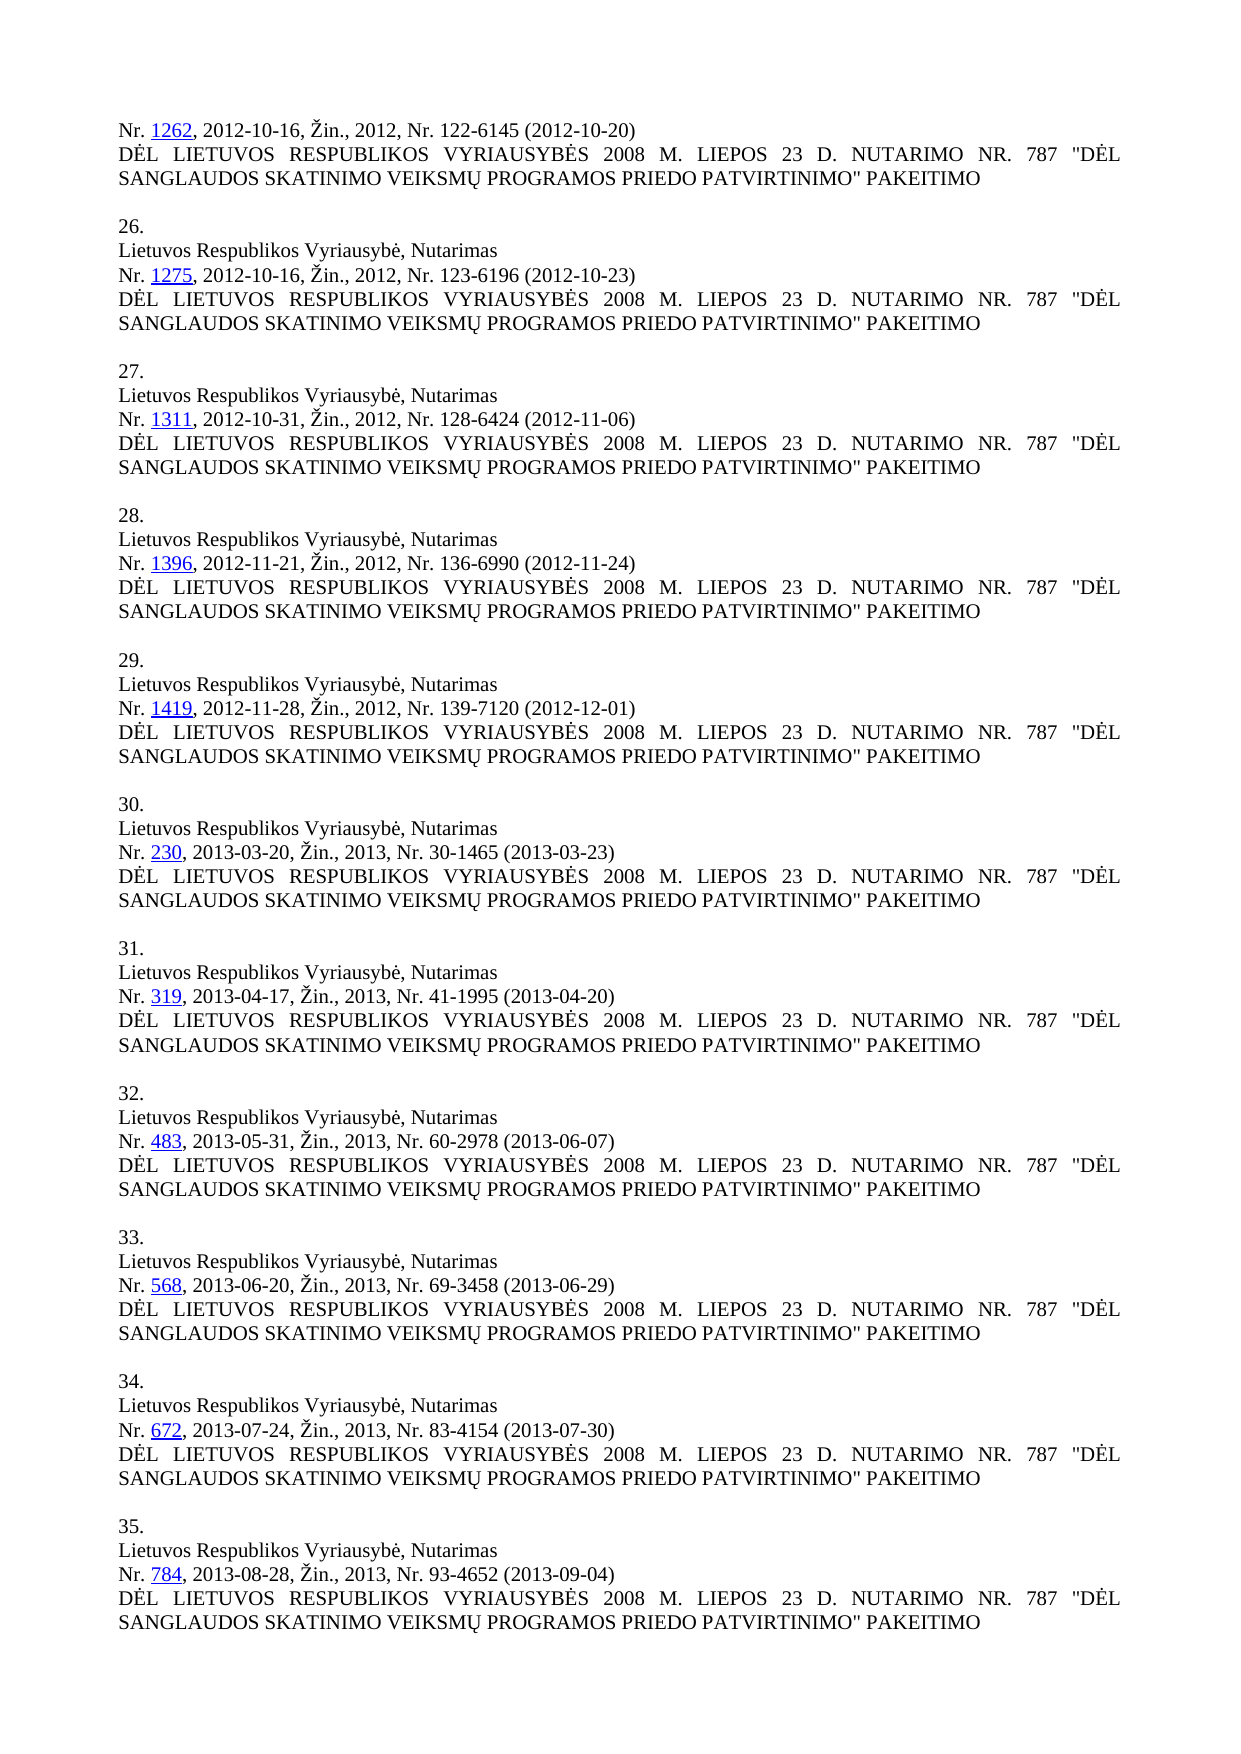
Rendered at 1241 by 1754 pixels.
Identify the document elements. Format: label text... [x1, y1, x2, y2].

text 30. [118, 792, 1122, 816]
text 31. [118, 936, 1122, 960]
text Nr. 483, 2013-05-31, Žin., 2013, Nr. 60-2978 (2013-06-07) [118, 1129, 1122, 1153]
text 27. [118, 359, 1122, 383]
text Lietuvos Respublikos Vyriausybė, Nutarimas [118, 527, 1122, 551]
text 26. [118, 214, 1122, 238]
text 28. [118, 503, 1122, 527]
text Lietuvos Respublikos Vyriausybė, Nutarimas [118, 383, 1122, 407]
text Nr. 568, 2013-06-20, Žin., 2013, Nr. 69-3458 (2013-06-29) [118, 1273, 1122, 1297]
text DĖL LIETUVOS RESPUBLIKOS VYRIAUSYBĖS 2008 M. LIEPOS 23 D. NUTARIMO NR. 787 "DĖL SANGLAUDOS SKATINIMO VEIKSMŲ PROGRAMOS PRIEDO PATVIRTINIMO" PAKEITIMO [118, 1442, 1122, 1490]
text DĖL LIETUVOS RESPUBLIKOS VYRIAUSYBĖS 2008 M. LIEPOS 23 D. NUTARIMO NR. 787 "DĖL SANGLAUDOS SKATINIMO VEIKSMŲ PROGRAMOS PRIEDO PATVIRTINIMO" PAKEITIMO [118, 720, 1122, 768]
text DĖL LIETUVOS RESPUBLIKOS VYRIAUSYBĖS 2008 M. LIEPOS 23 D. NUTARIMO NR. 787 "DĖL SANGLAUDOS SKATINIMO VEIKSMŲ PROGRAMOS PRIEDO PATVIRTINIMO" PAKEITIMO [118, 142, 1122, 190]
text DĖL LIETUVOS RESPUBLIKOS VYRIAUSYBĖS 2008 M. LIEPOS 23 D. NUTARIMO NR. 787 "DĖL SANGLAUDOS SKATINIMO VEIKSMŲ PROGRAMOS PRIEDO PATVIRTINIMO" PAKEITIMO [118, 1586, 1122, 1634]
text 35. [118, 1514, 1122, 1538]
text 34. [118, 1369, 1122, 1393]
text Nr. 1262, 2012-10-16, Žin., 2012, Nr. 122-6145 (2012-10-20) [118, 118, 1122, 142]
text DĖL LIETUVOS RESPUBLIKOS VYRIAUSYBĖS 2008 M. LIEPOS 23 D. NUTARIMO NR. 787 "DĖL SANGLAUDOS SKATINIMO VEIKSMŲ PROGRAMOS PRIEDO PATVIRTINIMO" PAKEITIMO [118, 287, 1122, 335]
text 32. [118, 1081, 1122, 1105]
text DĖL LIETUVOS RESPUBLIKOS VYRIAUSYBĖS 2008 M. LIEPOS 23 D. NUTARIMO NR. 787 "DĖL SANGLAUDOS SKATINIMO VEIKSMŲ PROGRAMOS PRIEDO PATVIRTINIMO" PAKEITIMO [118, 1297, 1122, 1345]
text Lietuvos Respublikos Vyriausybė, Nutarimas [118, 1105, 1122, 1129]
text Nr. 784, 2013-08-28, Žin., 2013, Nr. 93-4652 (2013-09-04) [118, 1562, 1122, 1586]
text Nr. 319, 2013-04-17, Žin., 2013, Nr. 41-1995 (2013-04-20) [118, 984, 1122, 1008]
text DĖL LIETUVOS RESPUBLIKOS VYRIAUSYBĖS 2008 M. LIEPOS 23 D. NUTARIMO NR. 787 "DĖL SANGLAUDOS SKATINIMO VEIKSMŲ PROGRAMOS PRIEDO PATVIRTINIMO" PAKEITIMO [118, 575, 1122, 623]
text Lietuvos Respublikos Vyriausybė, Nutarimas [118, 672, 1122, 696]
text DĖL LIETUVOS RESPUBLIKOS VYRIAUSYBĖS 2008 M. LIEPOS 23 D. NUTARIMO NR. 787 "DĖL SANGLAUDOS SKATINIMO VEIKSMŲ PROGRAMOS PRIEDO PATVIRTINIMO" PAKEITIMO [118, 1008, 1122, 1057]
text DĖL LIETUVOS RESPUBLIKOS VYRIAUSYBĖS 2008 M. LIEPOS 23 D. NUTARIMO NR. 787 "DĖL SANGLAUDOS SKATINIMO VEIKSMŲ PROGRAMOS PRIEDO PATVIRTINIMO" PAKEITIMO [118, 864, 1122, 912]
text Lietuvos Respublikos Vyriausybė, Nutarimas [118, 238, 1122, 262]
text DĖL LIETUVOS RESPUBLIKOS VYRIAUSYBĖS 2008 M. LIEPOS 23 D. NUTARIMO NR. 787 "DĖL SANGLAUDOS SKATINIMO VEIKSMŲ PROGRAMOS PRIEDO PATVIRTINIMO" PAKEITIMO [118, 1153, 1122, 1201]
text 29. [118, 647, 1122, 672]
text Lietuvos Respublikos Vyriausybė, Nutarimas [118, 1393, 1122, 1417]
text Lietuvos Respublikos Vyriausybė, Nutarimas [118, 1249, 1122, 1273]
text Lietuvos Respublikos Vyriausybė, Nutarimas [118, 960, 1122, 984]
text DĖL LIETUVOS RESPUBLIKOS VYRIAUSYBĖS 2008 M. LIEPOS 23 D. NUTARIMO NR. 787 "DĖL SANGLAUDOS SKATINIMO VEIKSMŲ PROGRAMOS PRIEDO PATVIRTINIMO" PAKEITIMO [118, 431, 1122, 479]
text Nr. 1311, 2012-10-31, Žin., 2012, Nr. 128-6424 (2012-11-06) [118, 407, 1122, 431]
text Lietuvos Respublikos Vyriausybė, Nutarimas [118, 1538, 1122, 1562]
text Nr. 1275, 2012-10-16, Žin., 2012, Nr. 123-6196 (2012-10-23) [118, 262, 1122, 287]
text Nr. 1396, 2012-11-21, Žin., 2012, Nr. 136-6990 (2012-11-24) [118, 551, 1122, 575]
text Lietuvos Respublikos Vyriausybė, Nutarimas [118, 816, 1122, 840]
text Nr. 1419, 2012-11-28, Žin., 2012, Nr. 139-7120 (2012-12-01) [118, 696, 1122, 720]
text Nr. 672, 2013-07-24, Žin., 2013, Nr. 83-4154 (2013-07-30) [118, 1417, 1122, 1442]
text 33. [118, 1225, 1122, 1249]
text Nr. 230, 2013-03-20, Žin., 2013, Nr. 30-1465 (2013-03-23) [118, 840, 1122, 864]
